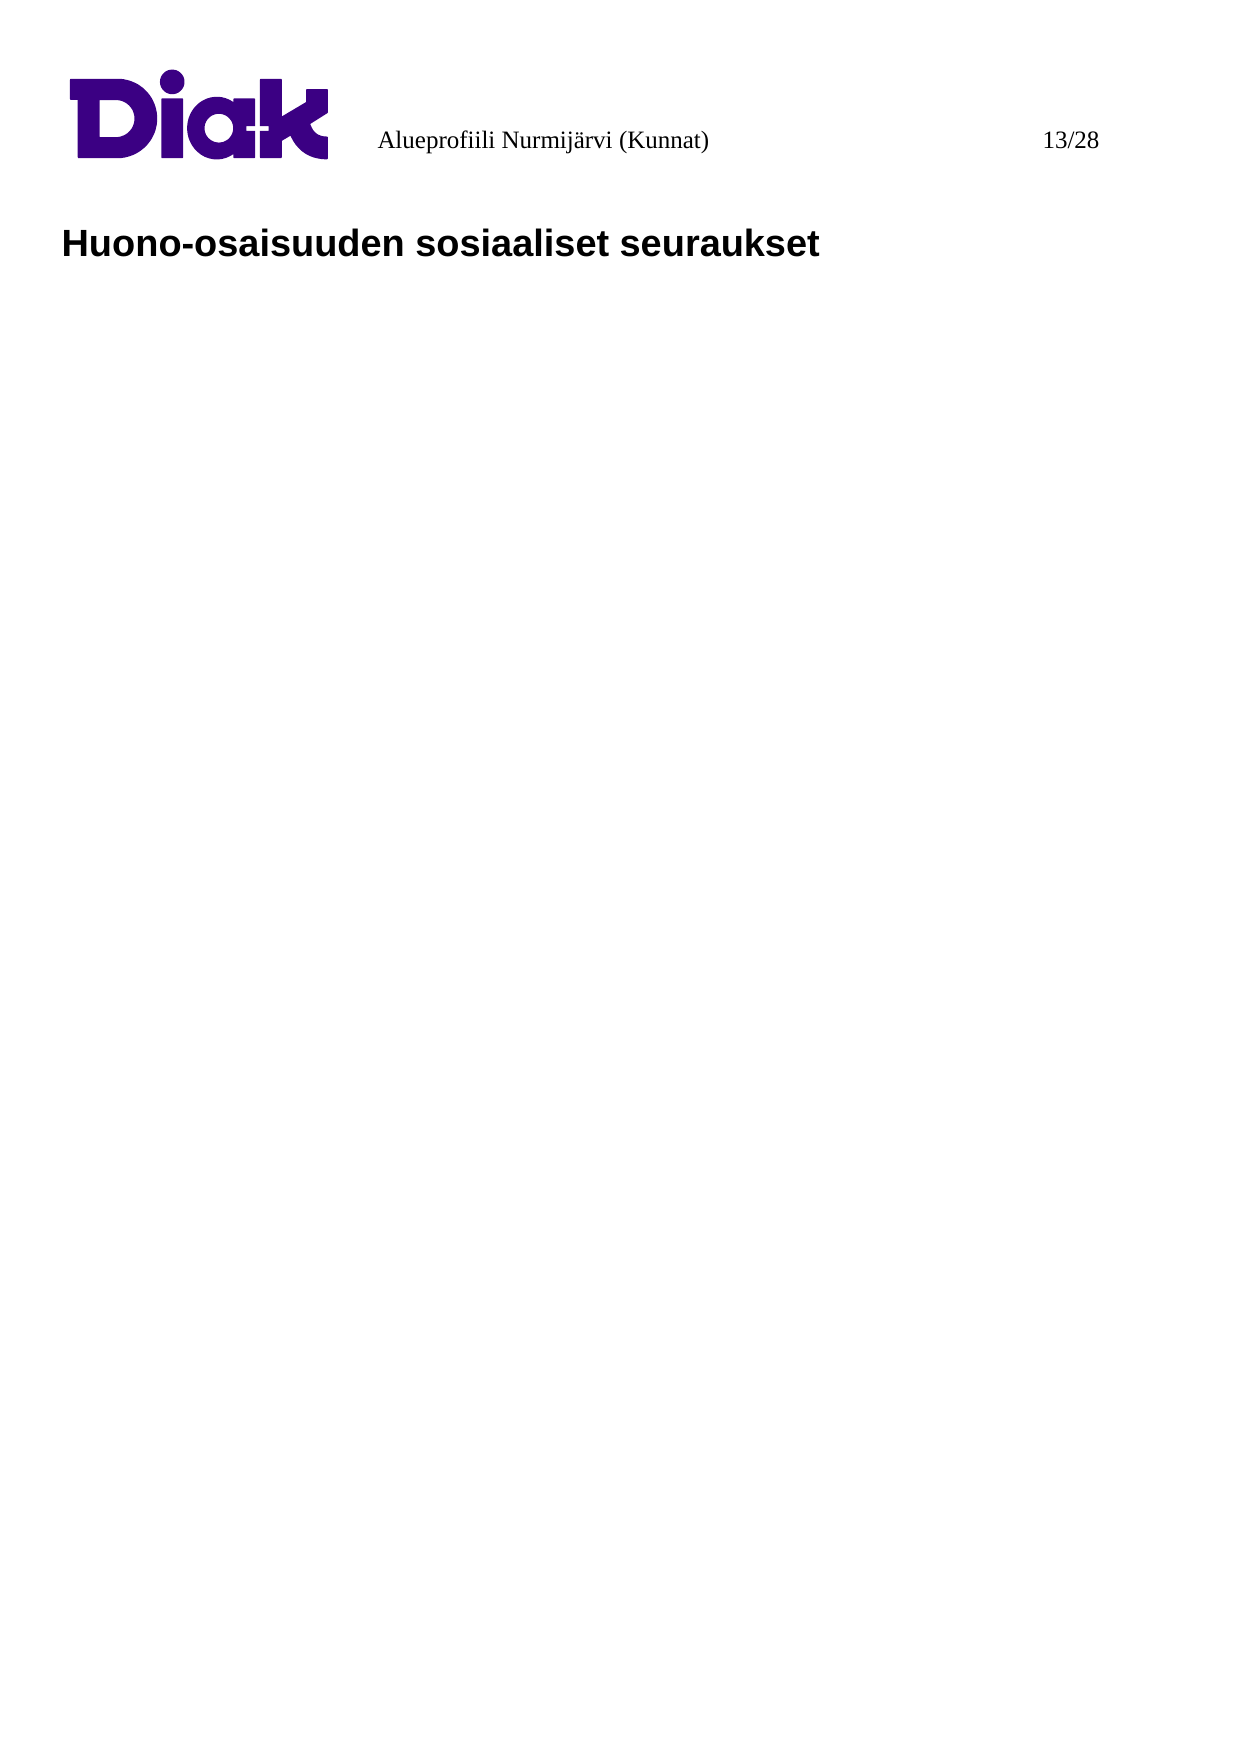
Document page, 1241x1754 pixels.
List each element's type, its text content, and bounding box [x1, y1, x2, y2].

subtitle Huono-osaisuuden sosiaaliset seuraukset [61, 221, 1179, 265]
